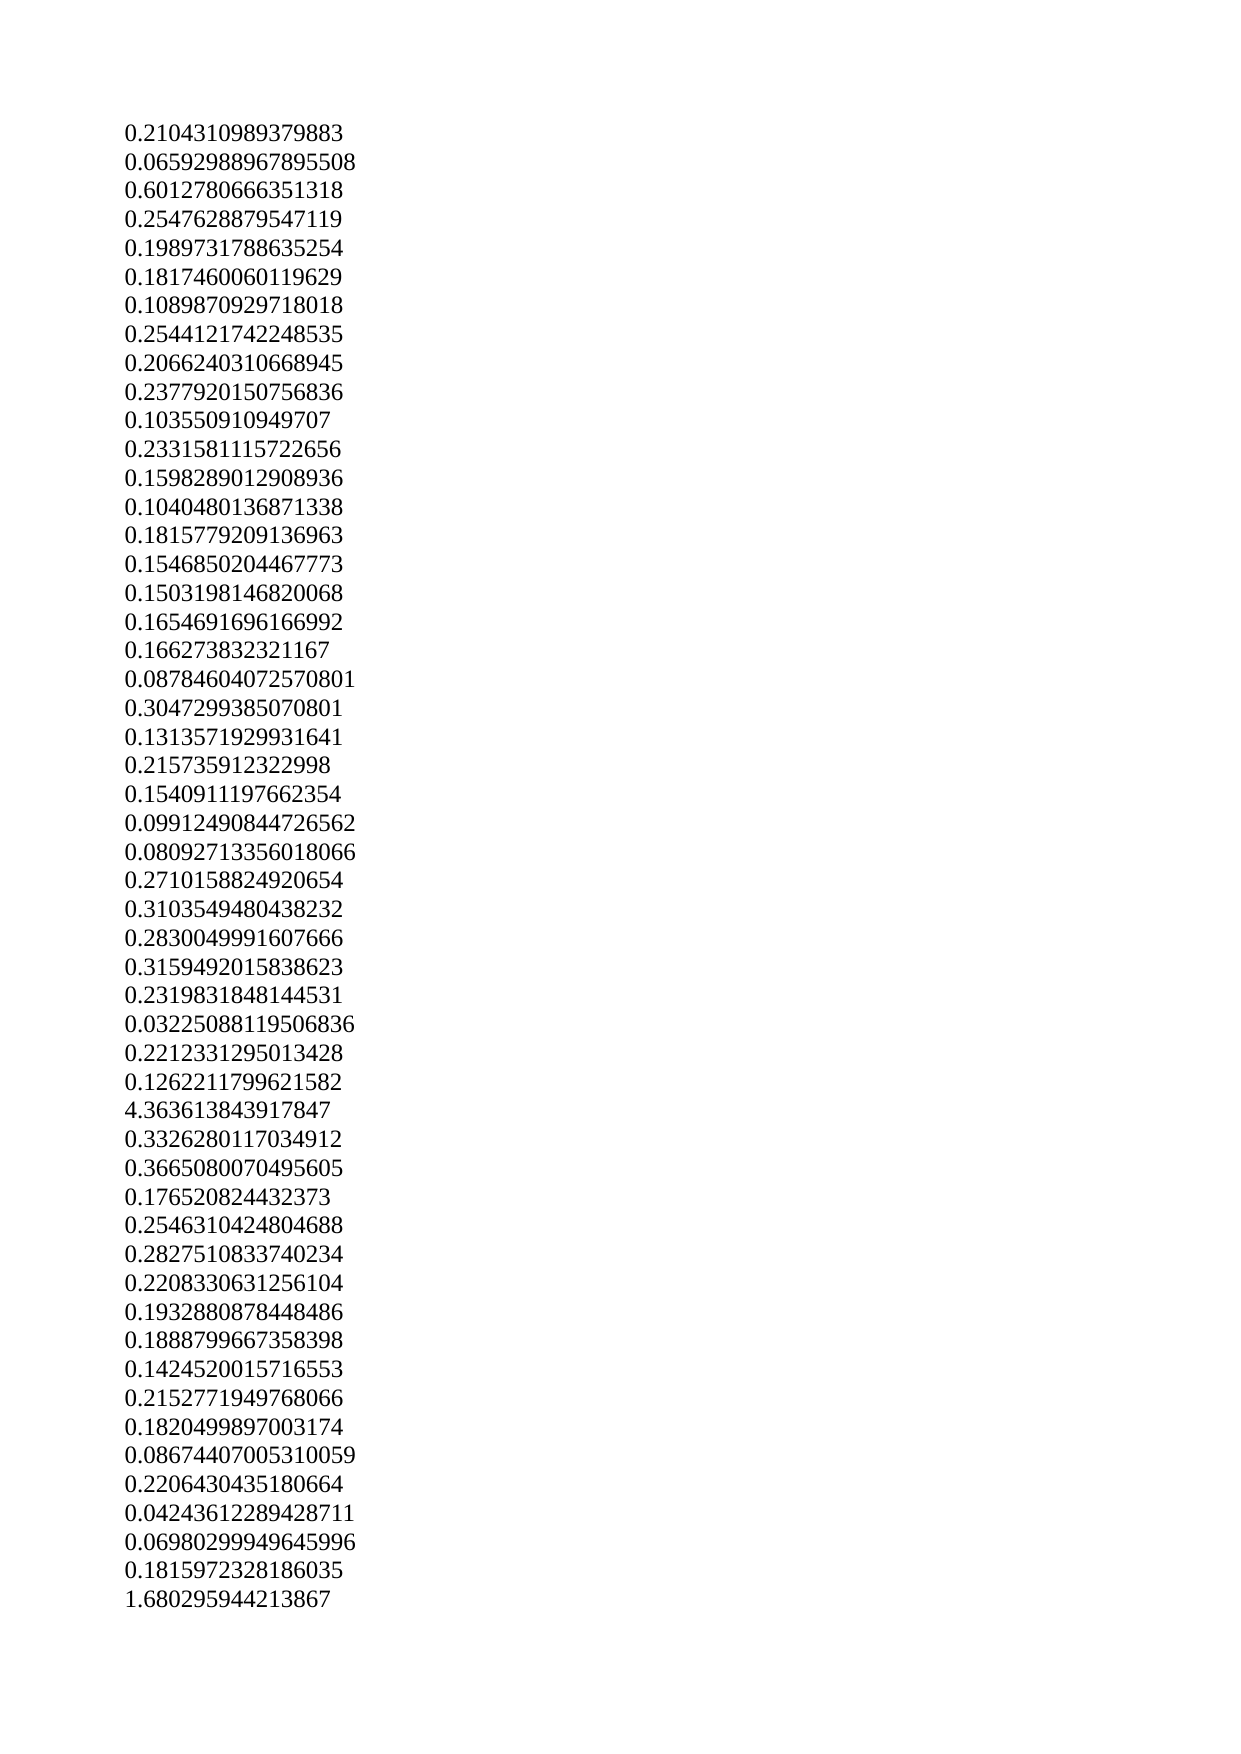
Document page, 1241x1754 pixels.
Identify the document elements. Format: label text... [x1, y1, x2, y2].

text 0.3047299385070801 [118, 693, 1122, 722]
text 0.1820499897003174 [118, 1412, 1122, 1441]
text 0.176520824432373 [118, 1182, 1122, 1211]
text 0.166273832321167 [118, 636, 1122, 664]
text 0.2830049991607666 [118, 923, 1122, 952]
text 0.2710158824920654 [118, 866, 1122, 894]
text 0.1089870929718018 [118, 291, 1122, 319]
text 4.363613843917847 [118, 1096, 1122, 1124]
text 0.2152771949768066 [118, 1383, 1122, 1412]
text 1.680295944213867 [118, 1584, 1122, 1613]
text 0.1503198146820068 [118, 578, 1122, 607]
text 0.6012780666351318 [118, 176, 1122, 204]
text 0.1654691696166992 [118, 607, 1122, 636]
text 0.1040480136871338 [118, 492, 1122, 521]
text 0.06980299949645996 [118, 1527, 1122, 1556]
text 0.1424520015716553 [118, 1354, 1122, 1383]
text 0.09912490844726562 [118, 808, 1122, 837]
text 0.2319831848144531 [118, 981, 1122, 1009]
text 0.2104310989379883 [118, 118, 1122, 147]
text 0.08784604072570801 [118, 664, 1122, 693]
text 0.215735912322998 [118, 751, 1122, 779]
text 0.2546310424804688 [118, 1211, 1122, 1239]
text 0.2547628879547119 [118, 204, 1122, 233]
text 0.2208330631256104 [118, 1268, 1122, 1297]
text 0.03225088119506836 [118, 1009, 1122, 1038]
text 0.1888799667358398 [118, 1326, 1122, 1354]
text 0.2544121742248535 [118, 319, 1122, 348]
text 0.2827510833740234 [118, 1239, 1122, 1268]
text 0.1598289012908936 [118, 463, 1122, 492]
text 0.08092713356018066 [118, 837, 1122, 866]
text 0.1313571929931641 [118, 722, 1122, 751]
text 0.08674407005310059 [118, 1441, 1122, 1469]
text 0.1546850204467773 [118, 549, 1122, 578]
text 0.04243612289428711 [118, 1498, 1122, 1527]
text 0.06592988967895508 [118, 147, 1122, 176]
text 0.2331581115722656 [118, 434, 1122, 463]
text 0.2066240310668945 [118, 348, 1122, 377]
text 0.1540911197662354 [118, 779, 1122, 808]
text 0.1932880878448486 [118, 1297, 1122, 1326]
text 0.2377920150756836 [118, 377, 1122, 406]
text 0.1815779209136963 [118, 521, 1122, 549]
text 0.1815972328186035 [118, 1556, 1122, 1584]
text 0.3665080070495605 [118, 1153, 1122, 1182]
text 0.3159492015838623 [118, 952, 1122, 981]
text 0.2212331295013428 [118, 1038, 1122, 1067]
text 0.1817460060119629 [118, 262, 1122, 291]
text 0.103550910949707 [118, 406, 1122, 434]
text 0.1989731788635254 [118, 233, 1122, 262]
text 0.3103549480438232 [118, 894, 1122, 923]
text 0.1262211799621582 [118, 1067, 1122, 1096]
text 0.3326280117034912 [118, 1124, 1122, 1153]
text 0.2206430435180664 [118, 1469, 1122, 1498]
